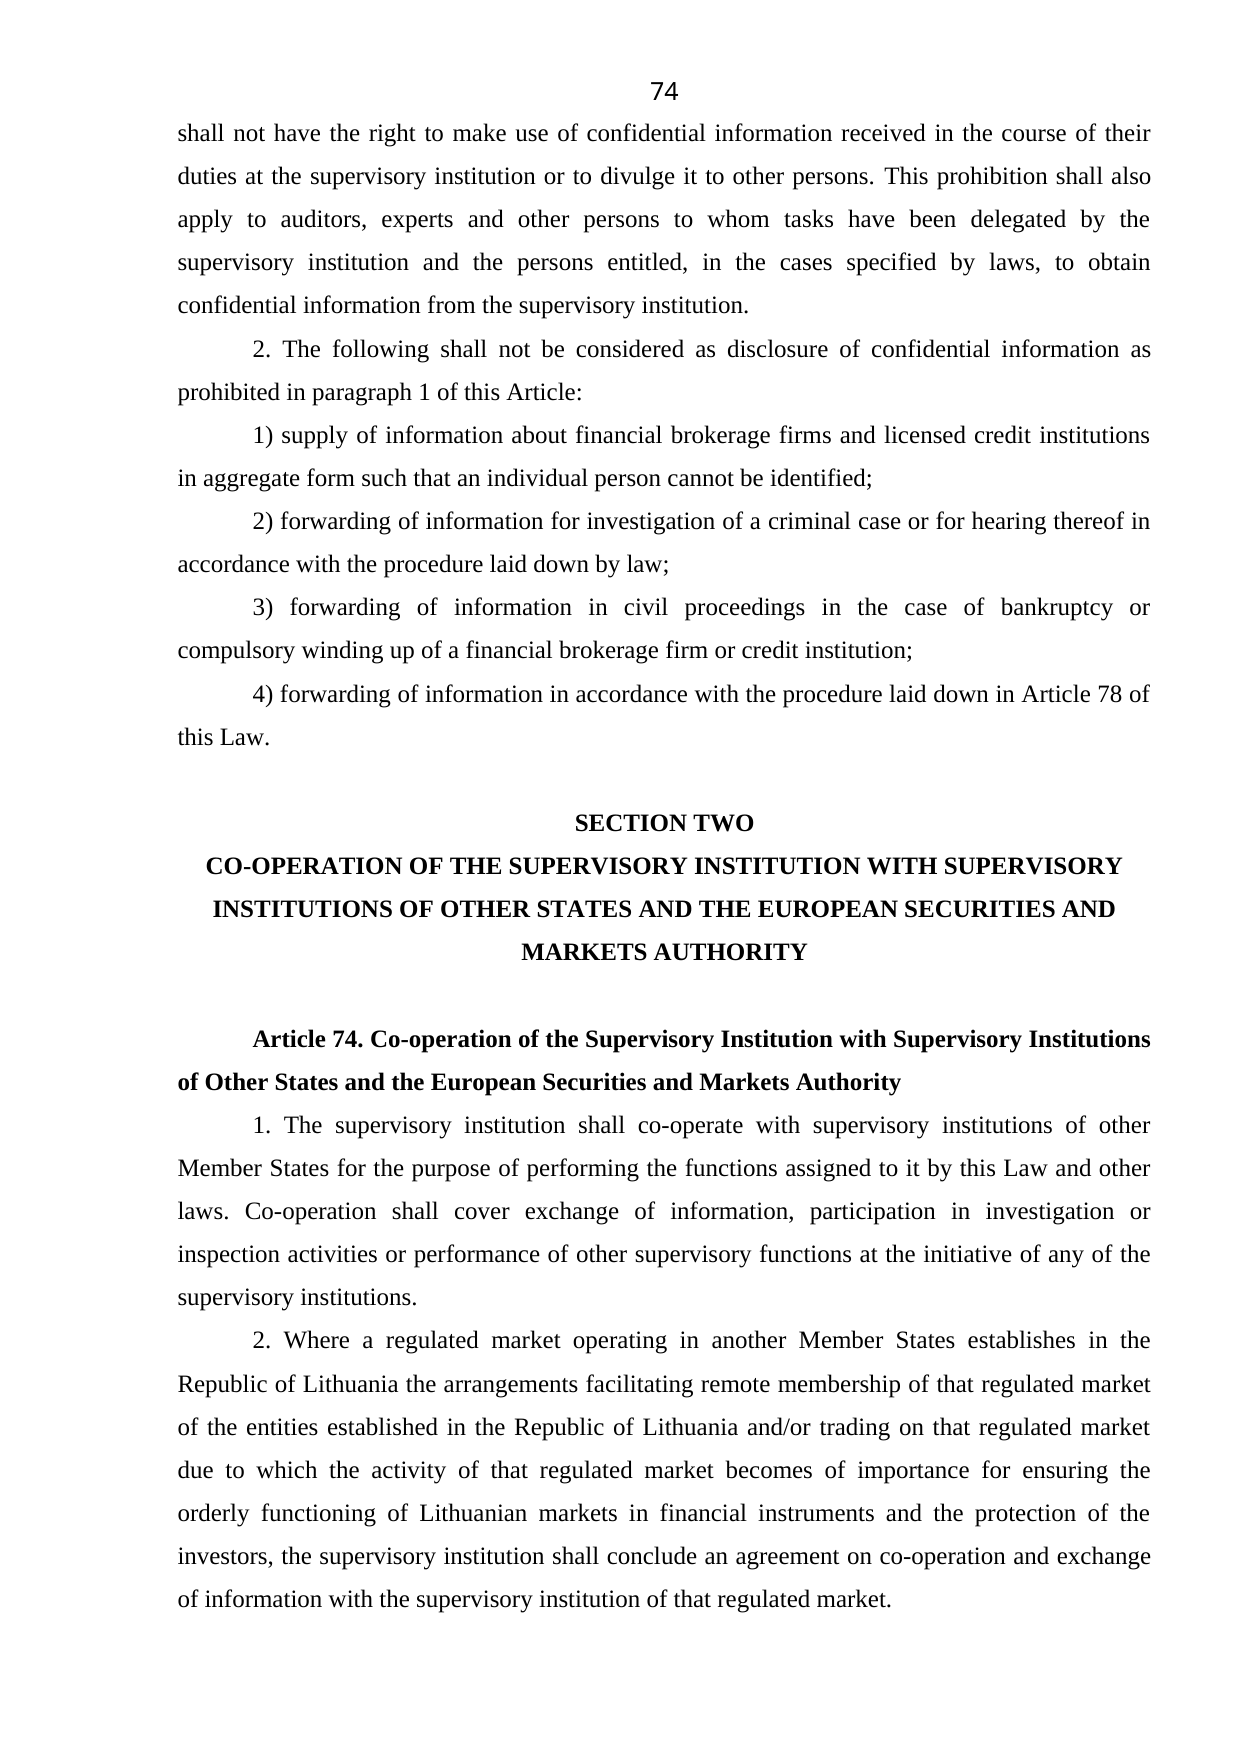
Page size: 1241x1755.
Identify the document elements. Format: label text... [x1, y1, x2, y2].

text SECTION TWO [177, 808, 1152, 837]
text 4) forwarding of information in accordance with the procedure laid down in Article 78 of this Law. [177, 679, 1152, 751]
text 2) forwarding of information for investigation of a criminal case or for hearing thereof in accordance with the procedure laid down by law; [177, 506, 1152, 578]
text CO-OPERATION OF THE SUPERVISORY INSTITUTION WITH SUPERVISORY INSTITUTIONS OF OTHER STATES AND THE EUROPEAN SECURITIES AND MARKETS AUTHORITY [177, 851, 1152, 966]
text 2. The following shall not be considered as disclosure of confidential information as prohibited in paragraph 1 of this Article: [177, 334, 1152, 406]
text 3) forwarding of information in civil proceedings in the case of bankruptcy or compulsory winding up of a financial brokerage firm or credit institution; [177, 592, 1152, 664]
text shall not have the right to make use of confidential information received in the course of their duties at the supervisory institution or to divulge it to other persons. This prohibition shall also apply to auditors, experts and other persons to whom tasks have been delegated by the supervisory institution and the persons entitled, in the cases specified by laws, to obtain confidential information from the supervisory institution. [177, 118, 1152, 319]
text 1. The supervisory institution shall co-operate with supervisory institutions of other Member States for the purpose of performing the functions assigned to it by this Law and other laws. Co-operation shall cover exchange of information, participation in investigation or inspection activities or performance of other supervisory functions at the initiative of any of the supervisory institutions. [177, 1110, 1152, 1311]
text Article 74. Co-operation of the Supervisory Institution with Supervisory Institutions of Other States and the European Securities and Markets Authority [177, 1024, 1152, 1096]
text 2. Where a regulated market operating in another Member States establishes in the Republic of Lithuania the arrangements facilitating remote membership of that regulated market of the entities established in the Republic of Lithuania and/or trading on that regulated market due to which the activity of that regulated market becomes of importance for ensuring the orderly functioning of Lithuanian markets in financial instruments and the protection of the investors, the supervisory institution shall conclude an agreement on co-operation and exchange of information with the supervisory institution of that regulated market. [177, 1326, 1152, 1613]
text 1) supply of information about financial brokerage firms and licensed credit institutions in aggregate form such that an individual person cannot be identified; [177, 420, 1152, 492]
